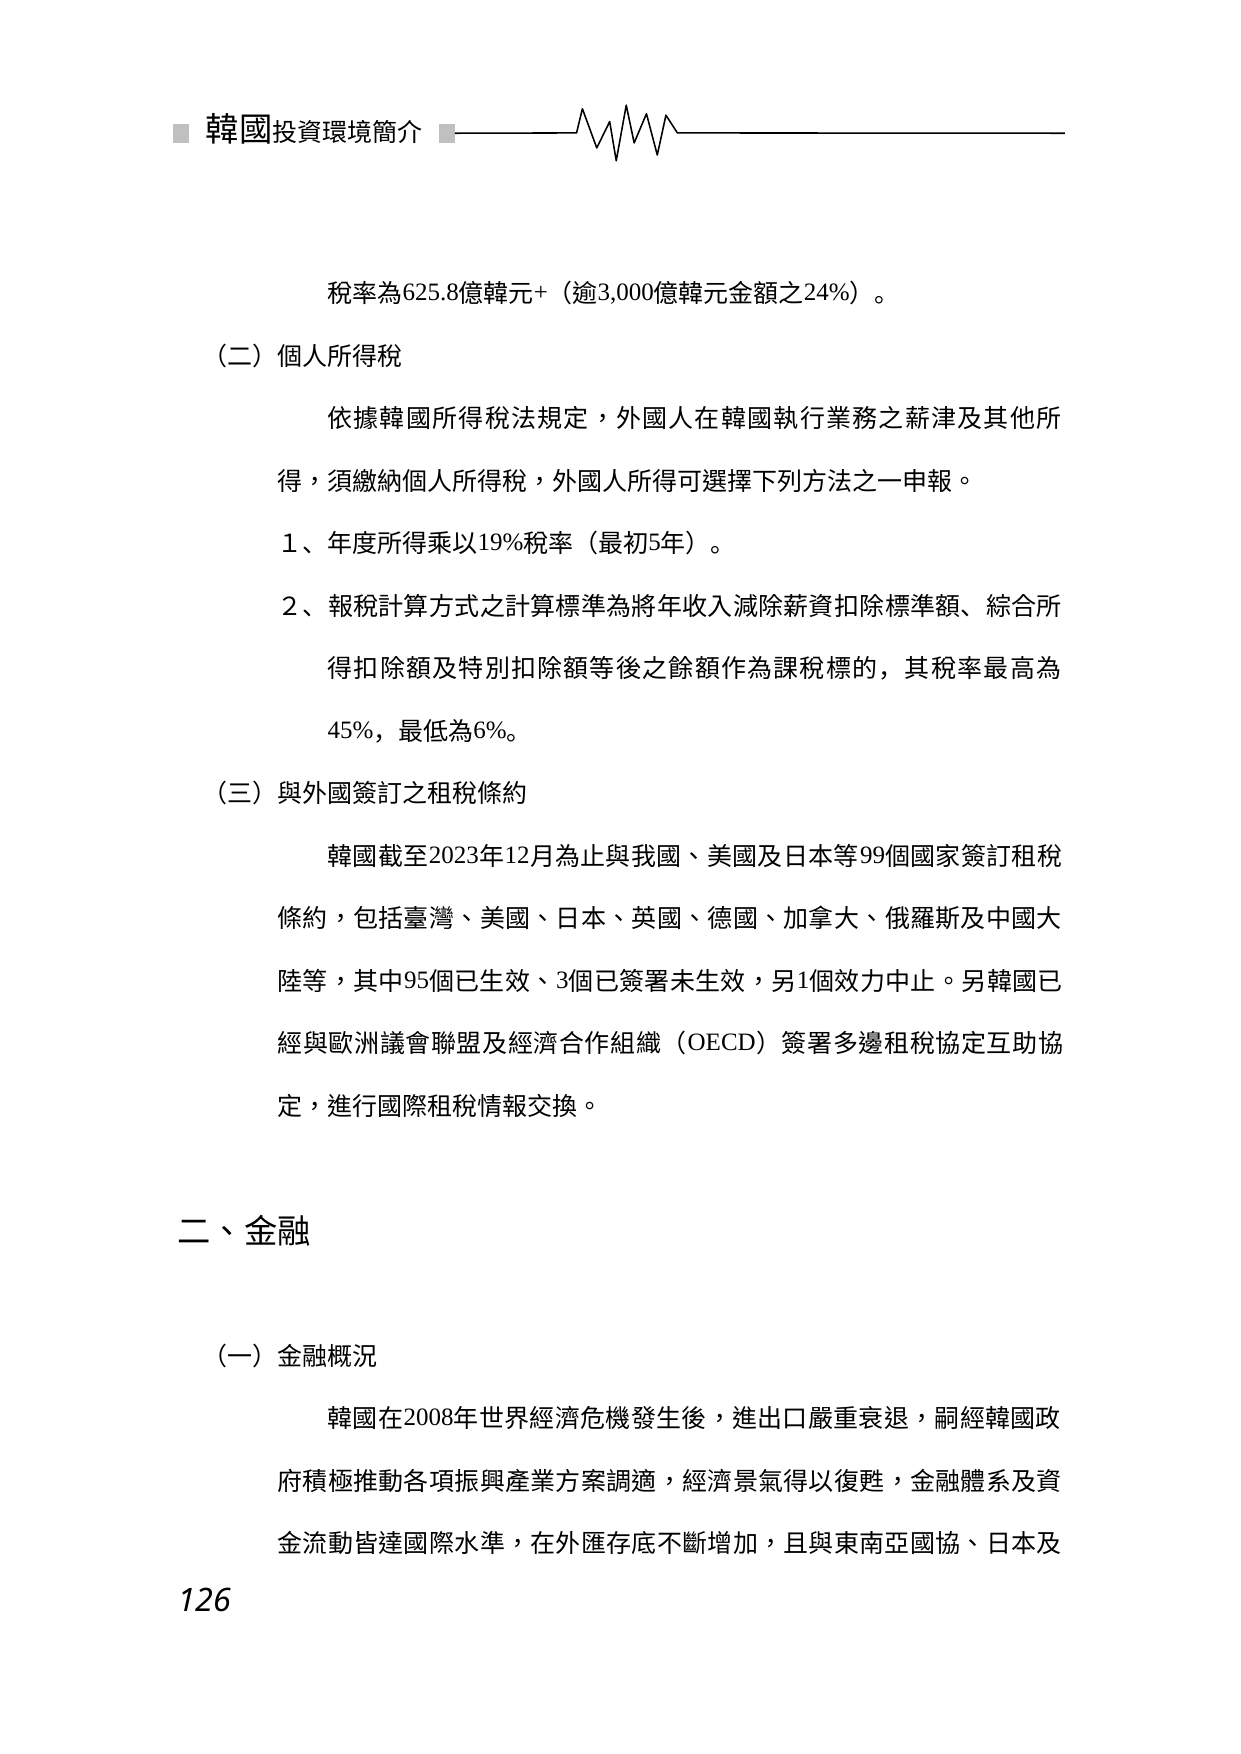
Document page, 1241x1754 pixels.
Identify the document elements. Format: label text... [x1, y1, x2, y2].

text 依據韓國所得稅法規定，外國人在韓國執行業務之薪津及其他所得，須繳納個人所得稅，外國人所得可選擇下列方法之一申報。 [277, 375, 1063, 500]
text （二）個人所得稅 [202, 313, 1063, 375]
text （一）金融概況 [202, 1313, 1063, 1375]
text 韓國在2008年世界經濟危機發生後，進出口嚴重衰退，嗣經韓國政府積極推動各項振興產業方案調適，經濟景氣得以復甦，金融體系及資金流動皆達國際水準，在外匯存底不斷增加，且與東南亞國協、日本及 [277, 1375, 1063, 1563]
text １、年度所得乘以19%稅率（最初5年）。 [277, 500, 1063, 563]
text 稅率為625.8億韓元+（逾3,000億韓元金額之24%）。 [277, 250, 1063, 313]
text ２、報稅計算方式之計算標準為將年收入減除薪資扣除標準額、綜合所得扣除額及特別扣除額等後之餘額作為課稅標的，其稅率最高為45%，最低為6%。 [277, 563, 1063, 750]
text （三）與外國簽訂之租稅條約 [202, 750, 1063, 813]
text 韓國截至2023年12月為止與我國、美國及日本等99個國家簽訂租稅條約，包括臺灣、美國、日本、英國、德國、加拿大、俄羅斯及中國大陸等，其中95個已生效、3個已簽署未生效，另1個效力中止。另韓國已經與歐洲議會聯盟及經濟合作組織（OECD）簽署多邊租稅協定互助協定，進行國際租稅情報交換。 [277, 813, 1063, 1125]
text 二、金融 [177, 1188, 1063, 1250]
